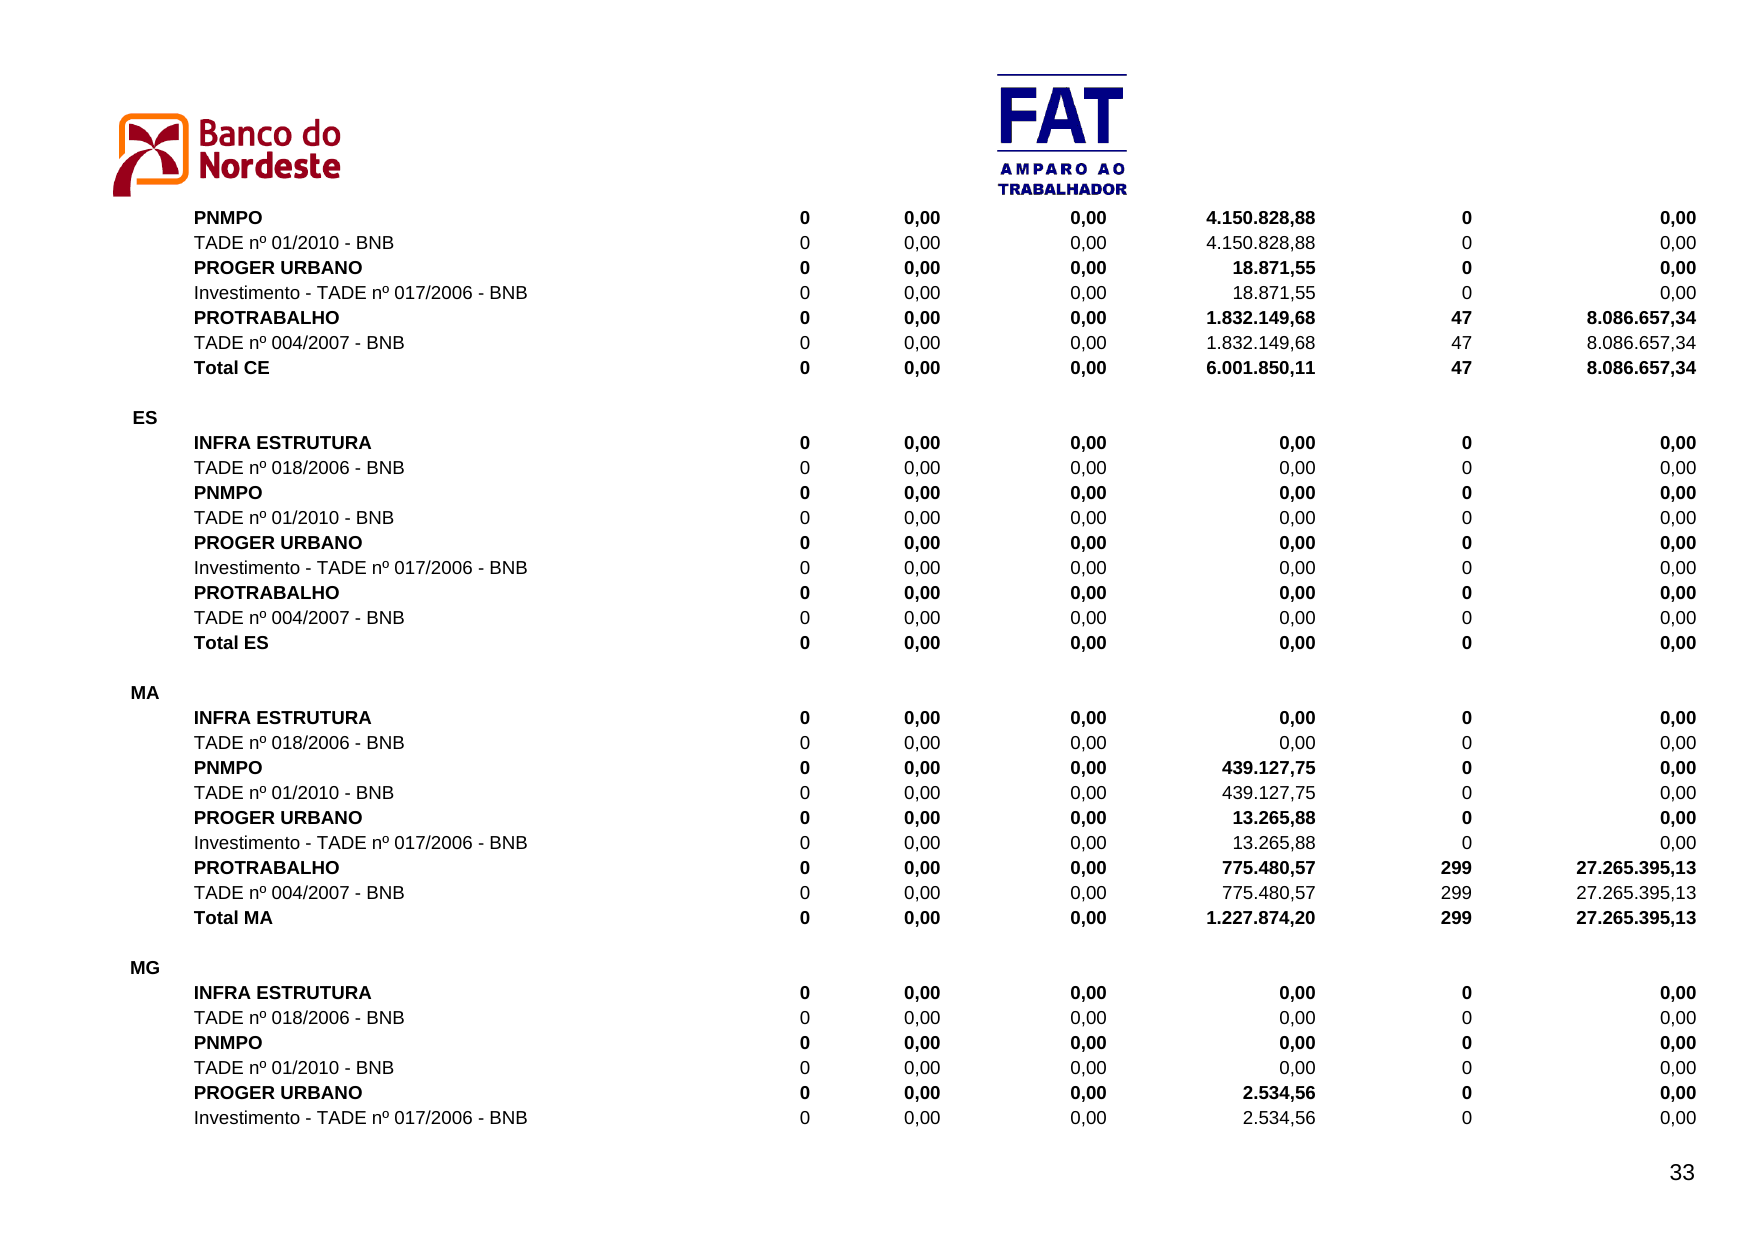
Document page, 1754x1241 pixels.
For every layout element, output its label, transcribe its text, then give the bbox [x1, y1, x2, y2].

table_cell 0,00 [848, 503, 948, 528]
table_cell 0,00 [848, 778, 948, 803]
table_cell 0 [1355, 703, 1479, 728]
table_cell 0 [1355, 278, 1479, 303]
table_cell [1323, 728, 1354, 753]
table_cell [817, 303, 848, 328]
table_cell [661, 903, 720, 928]
table_cell [948, 878, 986, 903]
table_cell [1501, 378, 1703, 403]
table_cell 0,00 [986, 428, 1114, 453]
table_cell [103, 1003, 186, 1028]
table_cell [103, 1053, 186, 1078]
table_cell [948, 853, 986, 878]
table_cell [817, 728, 848, 753]
table_cell [103, 603, 186, 628]
table_cell 0,00 [1136, 478, 1323, 503]
table_cell [986, 403, 1114, 428]
table_cell [1114, 478, 1136, 503]
table_cell [948, 828, 986, 853]
table_cell [1479, 678, 1501, 703]
table_cell [986, 928, 1114, 953]
table_cell [1479, 378, 1501, 403]
table_cell INFRA ESTRUTURA [186, 428, 661, 453]
table_cell TADE nº 018/2006 - BNB [186, 728, 661, 753]
table_cell [817, 453, 848, 478]
table_cell 0,00 [848, 1053, 948, 1078]
table_cell [1323, 253, 1354, 278]
table_cell 0,00 [1501, 278, 1703, 303]
table_cell INFRA ESTRUTURA [186, 703, 661, 728]
table_cell 0,00 [986, 453, 1114, 478]
table_cell [661, 728, 720, 753]
table_cell [817, 253, 848, 278]
table_cell [817, 628, 848, 653]
table_cell [1501, 928, 1703, 953]
table_cell 0 [720, 553, 817, 578]
table_cell 0 [1355, 1078, 1479, 1103]
table_cell 0 [720, 1003, 817, 1028]
table_cell [1501, 403, 1703, 428]
table_cell Total ES [186, 628, 661, 653]
table_cell [817, 953, 848, 978]
table_cell PNMPO [186, 203, 661, 228]
table_cell [1479, 603, 1501, 628]
table_cell [848, 653, 948, 678]
table_cell 0,00 [848, 328, 948, 353]
table_cell 0,00 [1501, 553, 1703, 578]
table_cell 18.871,55 [1136, 253, 1323, 278]
table_cell INFRA ESTRUTURA [186, 978, 661, 1003]
table_cell [1479, 303, 1501, 328]
table_cell PROGER URBANO [186, 1078, 661, 1103]
table_cell [1355, 953, 1479, 978]
table_cell [661, 628, 720, 653]
table_cell [848, 953, 948, 978]
table_cell 0,00 [1501, 828, 1703, 853]
table_cell [948, 328, 986, 353]
table_cell [1323, 1053, 1354, 1078]
table_cell 6.001.850,11 [1136, 353, 1323, 378]
table_cell [1355, 653, 1479, 678]
table_cell [1479, 553, 1501, 578]
table_cell 0 [1355, 1003, 1479, 1028]
table_cell [1323, 703, 1354, 728]
table_cell [948, 1078, 986, 1103]
table_cell 2.534,56 [1136, 1078, 1323, 1103]
table_cell 0,00 [1136, 1003, 1323, 1028]
table_cell Investimento - TADE nº 017/2006 - BNB [186, 828, 720, 853]
table_cell [817, 753, 848, 778]
table_cell [661, 353, 720, 378]
table_cell 0 [720, 803, 817, 828]
table_cell [661, 603, 720, 628]
table_cell [1323, 1103, 1354, 1128]
table_cell 0,00 [1136, 553, 1323, 578]
table_cell 0 [1355, 1053, 1479, 1078]
table_cell PROGER URBANO [186, 528, 661, 553]
table_cell 0 [720, 878, 817, 903]
table_cell [661, 978, 720, 1003]
table_cell [661, 203, 720, 228]
table_cell 0,00 [1501, 1078, 1703, 1103]
table_cell 0,00 [848, 1028, 948, 1053]
table_cell [103, 853, 186, 878]
table_cell [817, 1078, 848, 1103]
table_cell 0,00 [1501, 203, 1703, 228]
table_cell 0,00 [1136, 603, 1323, 628]
table_cell MG [103, 953, 186, 978]
table_cell [661, 228, 720, 253]
table_cell 0 [720, 478, 817, 503]
table_cell [1323, 578, 1354, 603]
table_cell [661, 653, 720, 678]
table_cell 775.480,57 [1136, 853, 1323, 878]
table_cell 2.534,56 [1136, 1103, 1323, 1128]
table_cell 0 [1355, 803, 1479, 828]
table_cell [817, 578, 848, 603]
table_cell [817, 703, 848, 728]
table_cell [948, 428, 986, 453]
table_cell 0 [720, 1103, 817, 1128]
table_cell 0,00 [986, 878, 1114, 903]
table_cell [1114, 753, 1136, 778]
table_cell [817, 903, 848, 928]
table_cell [817, 1103, 848, 1128]
table_cell [948, 603, 986, 628]
table_cell [1114, 803, 1136, 828]
table_cell [817, 278, 848, 303]
table_cell 0,00 [1501, 1103, 1703, 1128]
table_cell 0 [720, 1028, 817, 1053]
table_cell 0,00 [848, 1103, 948, 1128]
table_cell 0,00 [1136, 503, 1323, 528]
table_cell 0,00 [1501, 978, 1703, 1003]
table_cell [103, 1103, 186, 1128]
table_cell Investimento - TADE nº 017/2006 - BNB [186, 278, 720, 303]
table_cell 0,00 [1136, 703, 1323, 728]
table_cell [1114, 778, 1136, 803]
table_cell TADE nº 01/2010 - BNB [186, 1053, 661, 1078]
table_cell 0 [1355, 603, 1479, 628]
table_cell [1323, 828, 1354, 853]
table_cell 0,00 [1136, 453, 1323, 478]
table_cell PROGER URBANO [186, 803, 661, 828]
table_cell [1479, 1103, 1501, 1128]
table_cell [948, 528, 986, 553]
table_cell 0,00 [986, 478, 1114, 503]
table_cell 47 [1355, 303, 1479, 328]
table_cell 0,00 [1136, 728, 1323, 753]
table_cell 0,00 [986, 553, 1114, 578]
table_cell 0,00 [1136, 578, 1323, 603]
table_cell [661, 378, 720, 403]
table_cell PROTRABALHO [186, 578, 661, 603]
table_cell [817, 1028, 848, 1053]
table_cell 0,00 [1501, 803, 1703, 828]
table_cell [1355, 378, 1479, 403]
table_cell 0,00 [848, 903, 948, 928]
table_cell [720, 678, 817, 703]
table_cell [1136, 378, 1323, 403]
table_cell [1114, 1103, 1136, 1128]
table_cell [1114, 1078, 1136, 1103]
table_cell 0,00 [848, 603, 948, 628]
table_cell 0 [720, 328, 817, 353]
table_cell [1114, 628, 1136, 653]
table_cell [103, 378, 186, 403]
table_cell 0,00 [848, 853, 948, 878]
table_cell 0,00 [848, 253, 948, 278]
table_cell 0,00 [986, 1003, 1114, 1028]
table_cell 0,00 [848, 528, 948, 553]
table_cell [186, 678, 661, 703]
table_cell [1479, 853, 1501, 878]
table_cell 0,00 [986, 628, 1114, 653]
table_cell 0,00 [1501, 1003, 1703, 1028]
table_cell 0 [720, 228, 817, 253]
table_cell [948, 1028, 986, 1053]
table_cell [1323, 528, 1354, 553]
table_cell [817, 778, 848, 803]
table_cell [1355, 928, 1479, 953]
table_cell [103, 628, 186, 653]
table_cell [1479, 903, 1501, 928]
table_cell [1479, 878, 1501, 903]
table_cell [661, 778, 720, 803]
table_cell [1479, 1053, 1501, 1078]
table_cell [1479, 753, 1501, 778]
table_cell [661, 1053, 720, 1078]
table_cell [848, 928, 948, 953]
table_cell [948, 678, 986, 703]
table_cell 439.127,75 [1136, 753, 1323, 778]
table_cell [1479, 278, 1501, 303]
table_cell 0,00 [848, 578, 948, 603]
table_cell [103, 778, 186, 803]
table_cell [948, 1003, 986, 1028]
table_cell 0 [720, 828, 817, 853]
table_cell 775.480,57 [1136, 878, 1323, 903]
table_cell TADE nº 01/2010 - BNB [186, 778, 661, 803]
table_cell [1479, 953, 1501, 978]
table_cell [948, 353, 986, 378]
table_cell [103, 878, 186, 903]
table_cell [817, 878, 848, 903]
table_cell [103, 653, 186, 678]
table_cell [186, 378, 661, 403]
table_cell [817, 503, 848, 528]
table_cell [1479, 828, 1501, 853]
table_cell [817, 228, 848, 253]
table_cell PNMPO [186, 478, 661, 503]
table_cell 0 [720, 353, 817, 378]
table_cell [848, 403, 948, 428]
table_cell [103, 578, 186, 603]
table_cell [948, 578, 986, 603]
table_cell 0 [720, 203, 817, 228]
table_cell [186, 653, 661, 678]
table_cell 0 [720, 628, 817, 653]
table_cell [103, 453, 186, 478]
table_cell [948, 453, 986, 478]
table_cell 0 [720, 778, 817, 803]
table_cell ES [103, 403, 186, 428]
table_cell 0,00 [986, 903, 1114, 928]
table_cell [1479, 978, 1501, 1003]
table_cell [817, 478, 848, 503]
table_cell [1479, 428, 1501, 453]
table_cell [1323, 653, 1354, 678]
table_cell [1114, 828, 1136, 853]
table_cell 0,00 [848, 1003, 948, 1028]
table_cell 0 [720, 253, 817, 278]
table_cell [103, 728, 186, 753]
table_cell [1501, 953, 1703, 978]
table_cell [1479, 528, 1501, 553]
table_cell [1323, 1078, 1354, 1103]
table_cell [948, 803, 986, 828]
table_cell [817, 603, 848, 628]
table_cell 0 [720, 753, 817, 778]
table_cell [1323, 953, 1354, 978]
table_cell [661, 303, 720, 328]
table_cell [817, 803, 848, 828]
table_cell [661, 753, 720, 778]
table_cell [661, 1078, 720, 1103]
table_cell 0 [1355, 778, 1479, 803]
table_cell TADE nº 01/2010 - BNB [186, 228, 661, 253]
table_cell [1114, 903, 1136, 928]
table_cell [103, 278, 186, 303]
table_cell [661, 853, 720, 878]
table_cell 0,00 [1136, 1028, 1323, 1053]
table_cell 13.265,88 [1136, 828, 1323, 853]
table_cell 0,00 [848, 553, 948, 578]
table_cell 1.227.874,20 [1136, 903, 1323, 928]
table_cell [817, 378, 848, 403]
table_cell 0 [1355, 753, 1479, 778]
table_cell [1323, 978, 1354, 1003]
table_cell [1114, 204, 1136, 228]
table_cell [103, 703, 186, 728]
table_cell [103, 353, 186, 378]
table_cell [1323, 803, 1354, 828]
table_cell 0,00 [1501, 703, 1703, 728]
table_cell 0,00 [986, 803, 1114, 828]
table_cell [1114, 228, 1136, 253]
table_cell 0 [720, 278, 817, 303]
table_cell [661, 253, 720, 278]
table_cell [986, 653, 1114, 678]
table_cell [1114, 278, 1136, 303]
table_cell [948, 1103, 986, 1128]
table_cell [948, 628, 986, 653]
table_cell [661, 453, 720, 478]
table_cell [1114, 1053, 1136, 1078]
table_cell [720, 928, 817, 953]
table_cell [661, 528, 720, 553]
table_cell 0 [1355, 228, 1479, 253]
table_cell [103, 753, 186, 778]
table_cell 0,00 [848, 278, 948, 303]
table_cell [1479, 453, 1501, 478]
table_cell [661, 1028, 720, 1053]
table_cell [1479, 1078, 1501, 1103]
table_cell [948, 228, 986, 253]
table_cell 0,00 [1136, 428, 1323, 453]
table_cell 1.832.149,68 [1136, 328, 1323, 353]
table_cell 0 [1355, 553, 1479, 578]
table_cell [720, 953, 817, 978]
table_cell [848, 378, 948, 403]
table_cell [1479, 503, 1501, 528]
table_cell [948, 778, 986, 803]
table_cell [986, 678, 1114, 703]
table_cell [103, 828, 186, 853]
table_cell 0,00 [1501, 528, 1703, 553]
table_cell [948, 203, 986, 228]
table_cell 0,00 [848, 828, 948, 853]
table_cell 0,00 [986, 753, 1114, 778]
table_cell [1355, 403, 1479, 428]
table_cell 0,00 [986, 253, 1114, 278]
table_cell [1114, 703, 1136, 728]
table_cell [1479, 203, 1501, 228]
table_cell [661, 878, 720, 903]
table_cell [1323, 853, 1354, 878]
table_cell [948, 928, 986, 953]
table_cell [1136, 653, 1323, 678]
table_cell [817, 978, 848, 1003]
table_cell [1501, 678, 1703, 703]
table_cell TADE nº 018/2006 - BNB [186, 453, 661, 478]
table_cell [948, 653, 986, 678]
table_cell [948, 378, 986, 403]
table_cell [1479, 353, 1501, 378]
table_cell [1323, 278, 1354, 303]
table_cell [1323, 428, 1354, 453]
table_cell [1479, 403, 1501, 428]
table_cell 0,00 [986, 528, 1114, 553]
table_cell [817, 1003, 848, 1028]
table_cell [103, 528, 186, 553]
table_cell [986, 953, 1114, 978]
table_cell [1323, 903, 1354, 928]
table_cell [661, 1003, 720, 1028]
table_cell [1114, 578, 1136, 603]
table_cell 0,00 [848, 978, 948, 1003]
table_cell [103, 228, 186, 253]
table_cell [1323, 928, 1354, 953]
table_cell Total CE [186, 353, 661, 378]
table_cell [661, 403, 720, 428]
table_cell [948, 1053, 986, 1078]
table_cell [1323, 228, 1354, 253]
table_cell [817, 1053, 848, 1078]
table_cell 439.127,75 [1136, 778, 1323, 803]
table_cell TADE nº 004/2007 - BNB [186, 603, 661, 628]
table_cell 0 [1355, 478, 1479, 503]
table_cell 0,00 [1136, 628, 1323, 653]
table_cell [948, 503, 986, 528]
table_cell PROGER URBANO [186, 253, 661, 278]
table_cell [1323, 478, 1354, 503]
table_cell 0,00 [1501, 253, 1703, 278]
table_cell 0 [1355, 1028, 1479, 1053]
table_cell [661, 703, 720, 728]
table_cell [1114, 453, 1136, 478]
table_cell [103, 903, 186, 928]
table_cell 4.150.828,88 [1136, 203, 1323, 228]
table_cell 0,00 [848, 803, 948, 828]
table_cell [1479, 1028, 1501, 1053]
table_cell [103, 478, 186, 503]
table_cell [1323, 403, 1354, 428]
table_cell [1114, 328, 1136, 353]
table_cell [1479, 628, 1501, 653]
table_cell 0,00 [1136, 978, 1323, 1003]
table_cell [661, 328, 720, 353]
table_cell 0,00 [986, 853, 1114, 878]
table_cell [103, 1078, 186, 1103]
table_cell 0,00 [986, 278, 1114, 303]
table_cell 0,00 [1501, 1028, 1703, 1053]
table_cell 1.832.149,68 [1136, 303, 1323, 328]
table_cell [1114, 353, 1136, 378]
table_cell 0,00 [848, 753, 948, 778]
table_cell [1114, 678, 1136, 703]
table_cell 0,00 [986, 603, 1114, 628]
table_cell 0 [720, 453, 817, 478]
table_cell [1323, 303, 1354, 328]
table_cell [1323, 503, 1354, 528]
table_cell 0,00 [1501, 603, 1703, 628]
table_cell [103, 303, 186, 328]
table_cell [1114, 528, 1136, 553]
table_cell [948, 728, 986, 753]
table_cell 0,00 [1501, 478, 1703, 503]
table_cell PROTRABALHO [186, 853, 661, 878]
table_cell [1479, 803, 1501, 828]
table_cell [986, 378, 1114, 403]
table_cell [1323, 753, 1354, 778]
table_cell 0,00 [1501, 753, 1703, 778]
table_cell 0 [1355, 528, 1479, 553]
table_cell [1114, 928, 1136, 953]
table_cell TADE nº 01/2010 - BNB [186, 503, 661, 528]
table_cell [661, 503, 720, 528]
table_cell [948, 978, 986, 1003]
table_cell [948, 253, 986, 278]
table_cell [1479, 1003, 1501, 1028]
table_cell [1323, 1003, 1354, 1028]
table_cell [103, 553, 186, 578]
table_cell MA [103, 678, 186, 703]
table_cell 0 [1355, 978, 1479, 1003]
table_cell Total MA [186, 903, 661, 928]
table_cell [720, 403, 817, 428]
table_cell [1323, 453, 1354, 478]
table_cell 0,00 [1501, 628, 1703, 653]
table_cell 0 [1355, 728, 1479, 753]
table_cell 0 [720, 703, 817, 728]
table_cell 0,00 [986, 503, 1114, 528]
table_cell 47 [1355, 328, 1479, 353]
table_cell [948, 553, 986, 578]
table_cell 0,00 [848, 878, 948, 903]
table_cell [1136, 403, 1323, 428]
table_cell 0,00 [986, 778, 1114, 803]
table_cell [1114, 403, 1136, 428]
table_cell [1114, 503, 1136, 528]
table_cell [948, 278, 986, 303]
table_cell 0 [1355, 203, 1479, 228]
table_cell [1323, 203, 1354, 228]
table_cell 0 [1355, 578, 1479, 603]
table_cell 0,00 [986, 228, 1114, 253]
table_cell [1323, 878, 1354, 903]
table_cell 0,00 [848, 228, 948, 253]
table_cell 299 [1355, 878, 1479, 903]
table_cell [1355, 678, 1479, 703]
table_cell [817, 653, 848, 678]
table_cell [661, 953, 720, 978]
table_cell 0,00 [1501, 503, 1703, 528]
table_cell [817, 428, 848, 453]
table_cell [1323, 353, 1354, 378]
table_cell 299 [1355, 853, 1479, 878]
table_cell [1114, 953, 1136, 978]
table_cell 0 [720, 503, 817, 528]
table_cell 0,00 [848, 1078, 948, 1103]
table_cell 0,00 [986, 1078, 1114, 1103]
table_cell [1136, 953, 1323, 978]
table_cell 0,00 [1136, 528, 1323, 553]
table_cell 0,00 [986, 728, 1114, 753]
table_cell [1479, 228, 1501, 253]
table_cell Investimento - TADE nº 017/2006 - BNB [186, 553, 720, 578]
table_cell 0,00 [986, 328, 1114, 353]
table_cell TADE nº 004/2007 - BNB [186, 878, 661, 903]
table_cell [1323, 378, 1354, 403]
table_cell 0,00 [1501, 228, 1703, 253]
table_cell 0,00 [986, 1028, 1114, 1053]
table_cell [1114, 1003, 1136, 1028]
table_cell 0,00 [986, 703, 1114, 728]
table_cell 27.265.395,13 [1501, 853, 1703, 878]
table_cell [1114, 878, 1136, 903]
table_cell 0 [720, 528, 817, 553]
table_cell 0,00 [848, 703, 948, 728]
table_cell [817, 828, 848, 853]
table_cell 0 [1355, 503, 1479, 528]
table_cell 0,00 [986, 203, 1114, 228]
table_cell [1323, 553, 1354, 578]
table_cell PNMPO [186, 1028, 661, 1053]
table_cell 0 [1355, 828, 1479, 853]
table_cell [1114, 303, 1136, 328]
table_cell [817, 553, 848, 578]
table_cell [817, 678, 848, 703]
table_cell [186, 953, 661, 978]
table_cell 0,00 [848, 728, 948, 753]
table_cell 0,00 [1501, 453, 1703, 478]
table_cell 0 [720, 1053, 817, 1078]
table_cell [1479, 928, 1501, 953]
table_cell 0,00 [986, 1053, 1114, 1078]
table_cell 4.150.828,88 [1136, 228, 1323, 253]
table_cell [948, 903, 986, 928]
table_cell 0,00 [848, 628, 948, 653]
table_cell [103, 204, 186, 228]
table_cell [186, 928, 661, 953]
table_cell [1323, 328, 1354, 353]
table_cell 0,00 [1136, 1053, 1323, 1078]
table_cell [1479, 253, 1501, 278]
table_cell [661, 478, 720, 503]
table_cell [720, 378, 817, 403]
table_cell [661, 428, 720, 453]
table_cell [948, 703, 986, 728]
table_cell 0,00 [986, 303, 1114, 328]
table_cell 0,00 [986, 1103, 1114, 1128]
table_cell [948, 953, 986, 978]
table_cell 0,00 [848, 353, 948, 378]
table_cell [1114, 1028, 1136, 1053]
picture [987, 65, 1137, 204]
table_cell [1479, 703, 1501, 728]
table_cell [103, 428, 186, 453]
table_cell [817, 928, 848, 953]
table_cell [1114, 253, 1136, 278]
table_cell 8.086.657,34 [1501, 353, 1703, 378]
table_cell [1114, 428, 1136, 453]
table_cell [817, 403, 848, 428]
table_cell [948, 753, 986, 778]
table_cell [1114, 378, 1136, 403]
table_cell 0 [1355, 428, 1479, 453]
table_cell PNMPO [186, 753, 661, 778]
table_cell 27.265.395,13 [1501, 878, 1703, 903]
table_cell 0 [720, 428, 817, 453]
table_cell 0 [720, 303, 817, 328]
table_cell 0,00 [986, 828, 1114, 853]
table_cell 0,00 [1501, 578, 1703, 603]
table_cell [1323, 778, 1354, 803]
table_cell Investimento - TADE nº 017/2006 - BNB [186, 1103, 720, 1128]
table_cell [817, 853, 848, 878]
table_cell 0,00 [986, 978, 1114, 1003]
table_cell [817, 353, 848, 378]
table_cell [817, 328, 848, 353]
table_cell 8.086.657,34 [1501, 328, 1703, 353]
table_cell 0 [1355, 628, 1479, 653]
table_cell [1323, 1028, 1354, 1053]
table_cell 0,00 [1501, 778, 1703, 803]
table_cell 0 [720, 903, 817, 928]
table_cell TADE nº 004/2007 - BNB [186, 328, 661, 353]
table_cell [817, 203, 848, 228]
table_cell [1479, 653, 1501, 678]
table_cell [661, 678, 720, 703]
table_cell 0 [720, 978, 817, 1003]
table_cell [1114, 653, 1136, 678]
table_cell [1479, 578, 1501, 603]
table_cell [1136, 928, 1323, 953]
table_cell [103, 928, 186, 953]
table_cell [1479, 728, 1501, 753]
table_cell [103, 803, 186, 828]
table_cell [1501, 653, 1703, 678]
table_cell [948, 403, 986, 428]
table_cell [661, 578, 720, 603]
table_cell [103, 328, 186, 353]
table_cell [948, 303, 986, 328]
table_cell [1114, 728, 1136, 753]
table_cell [1479, 328, 1501, 353]
table_cell [186, 403, 661, 428]
table_cell [103, 1028, 186, 1053]
table_cell 8.086.657,34 [1501, 303, 1703, 328]
table_cell [1323, 603, 1354, 628]
table_cell [948, 478, 986, 503]
table_cell 47 [1355, 353, 1479, 378]
table_cell [1323, 628, 1354, 653]
table_cell [103, 978, 186, 1003]
table_cell [817, 528, 848, 553]
table_cell [1114, 603, 1136, 628]
table_cell [1479, 778, 1501, 803]
table_cell 0,00 [848, 478, 948, 503]
table_cell 0,00 [1501, 428, 1703, 453]
table_cell 13.265,88 [1136, 803, 1323, 828]
table_cell [1323, 678, 1354, 703]
table_cell 0 [720, 728, 817, 753]
table_cell [103, 503, 186, 528]
table_cell 0 [720, 578, 817, 603]
table_cell [1114, 978, 1136, 1003]
table_cell 27.265.395,13 [1501, 903, 1703, 928]
table_cell TADE nº 018/2006 - BNB [186, 1003, 661, 1028]
table_cell 0 [720, 603, 817, 628]
table_cell 0 [1355, 253, 1479, 278]
table_cell 18.871,55 [1136, 278, 1323, 303]
table_cell [661, 928, 720, 953]
table_cell [1479, 478, 1501, 503]
table_cell 0,00 [848, 453, 948, 478]
table_cell 0 [720, 1078, 817, 1103]
table_cell 0,00 [986, 353, 1114, 378]
table_cell 0,00 [1501, 1053, 1703, 1078]
table_cell [1136, 678, 1323, 703]
table_cell PROTRABALHO [186, 303, 661, 328]
table_cell 0 [1355, 453, 1479, 478]
table_cell [103, 253, 186, 278]
table_cell [848, 678, 948, 703]
table_cell 0,00 [986, 578, 1114, 603]
table_cell 0,00 [1501, 728, 1703, 753]
table_cell 0 [1355, 1103, 1479, 1128]
table_cell 0 [720, 853, 817, 878]
table_cell [1114, 853, 1136, 878]
table_cell 299 [1355, 903, 1479, 928]
table_cell 0,00 [848, 303, 948, 328]
table_cell 0,00 [848, 428, 948, 453]
table_cell [720, 653, 817, 678]
table_cell [1114, 553, 1136, 578]
table_cell [661, 803, 720, 828]
table_cell 0,00 [848, 203, 948, 228]
